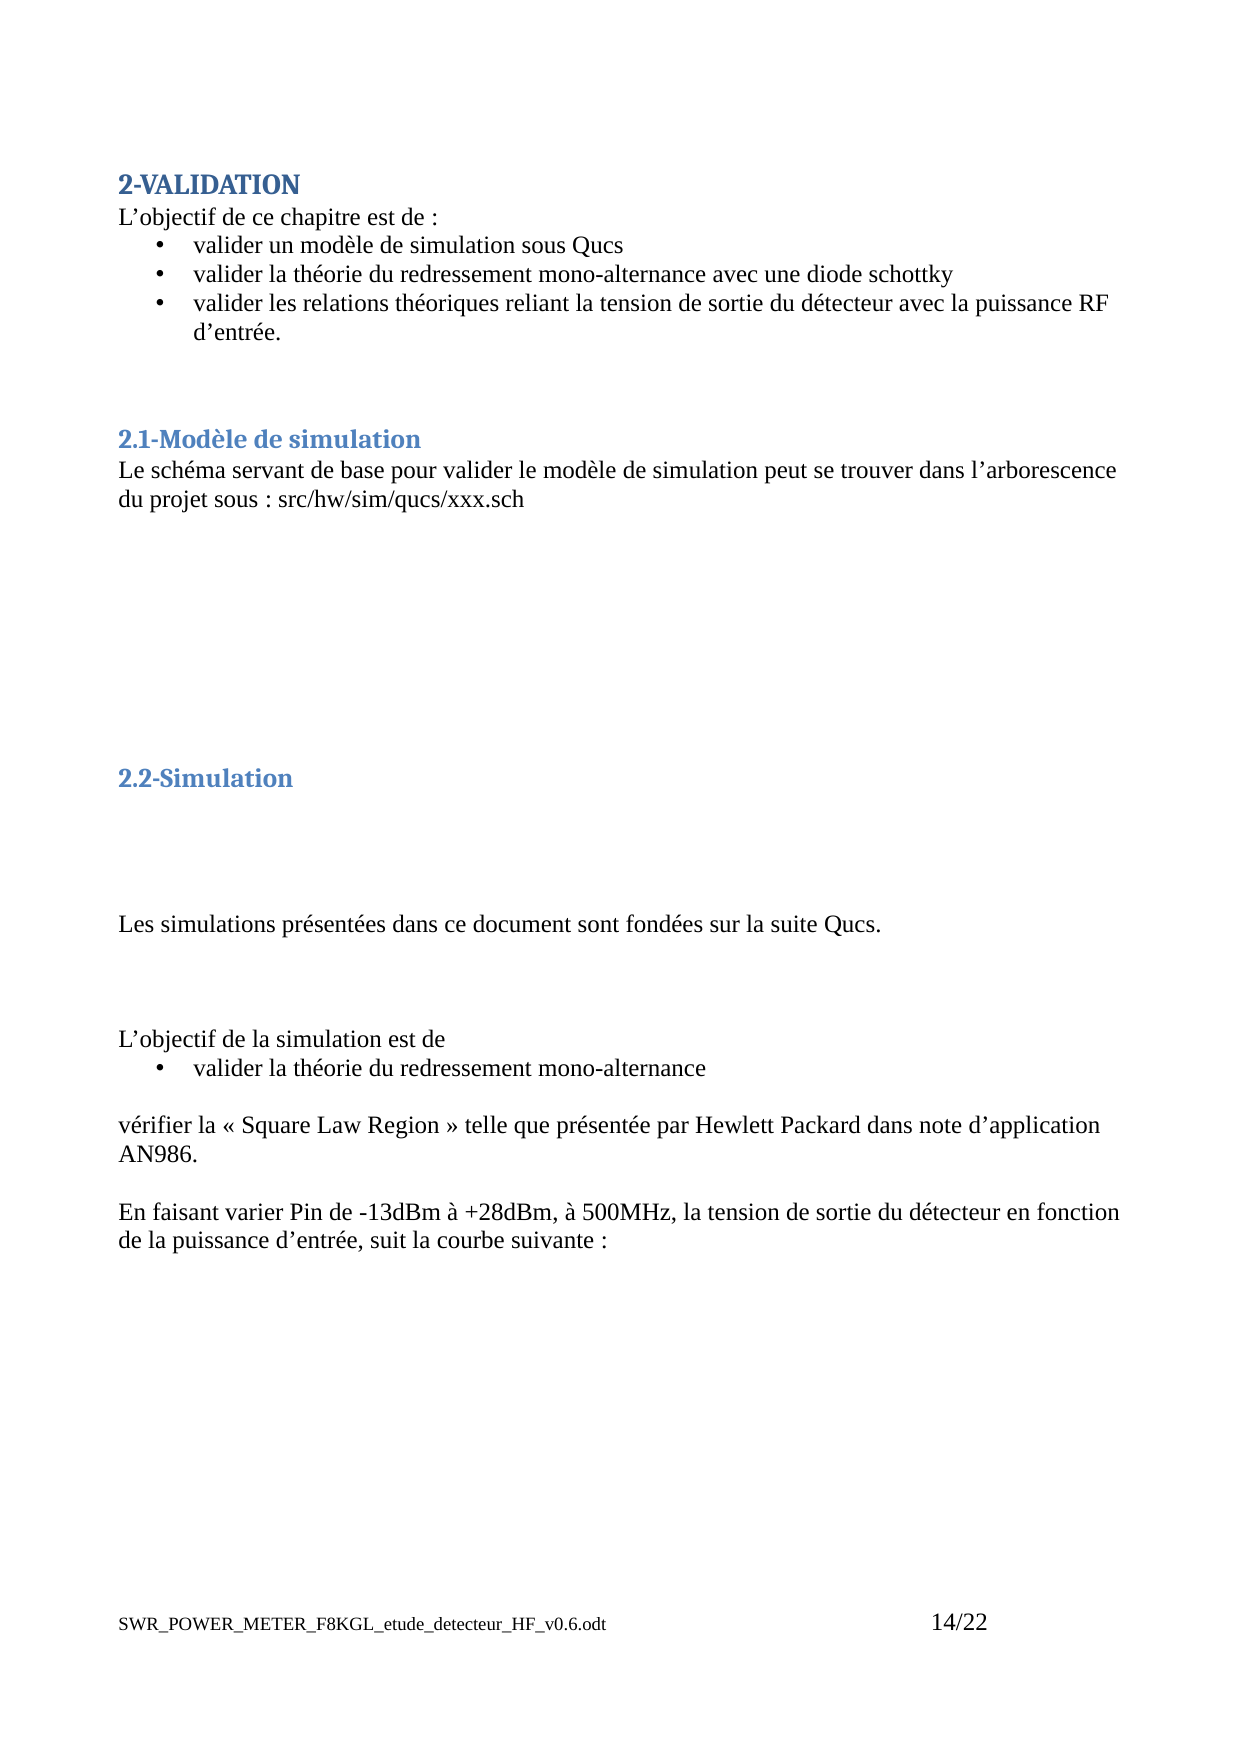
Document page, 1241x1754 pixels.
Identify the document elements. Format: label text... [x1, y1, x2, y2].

subtitle 2.1-Modèle de simulation [118, 424, 1122, 455]
list valider un modèle de simulation sous Qucs [156, 230, 1122, 259]
text vérifier la « Square Law Region » telle que présentée par Hewlett Packard dans note d’application AN986. [118, 1111, 1122, 1168]
text Les simulations présentées dans ce document sont fondées sur la suite Qucs. [118, 909, 1122, 938]
subtitle 2.2-Simulation [118, 763, 1122, 794]
list valider les relations théoriques reliant la tension de sortie du détecteur avec la puissance RF d’entrée. [156, 288, 1122, 345]
text L’objectif de ce chapitre est de : [118, 202, 1122, 230]
text Le schéma servant de base pour valider le modèle de simulation peut se trouver dans l’arborescence du projet sous : src/hw/sim/qucs/xxx.sch [118, 455, 1122, 512]
list valider la théorie du redressement mono-alternance avec une diode schottky [156, 259, 1122, 288]
text L’objectif de la simulation est de [118, 1024, 1122, 1053]
subtitle 2-VALIDATION [118, 168, 1122, 202]
list valider la théorie du redressement mono-alternance [156, 1053, 1122, 1082]
text En faisant varier Pin de -13dBm à +28dBm, à 500MHz, la tension de sortie du détecteur en fonction de la puissance d’entrée, suit la courbe suivante : [118, 1197, 1122, 1254]
